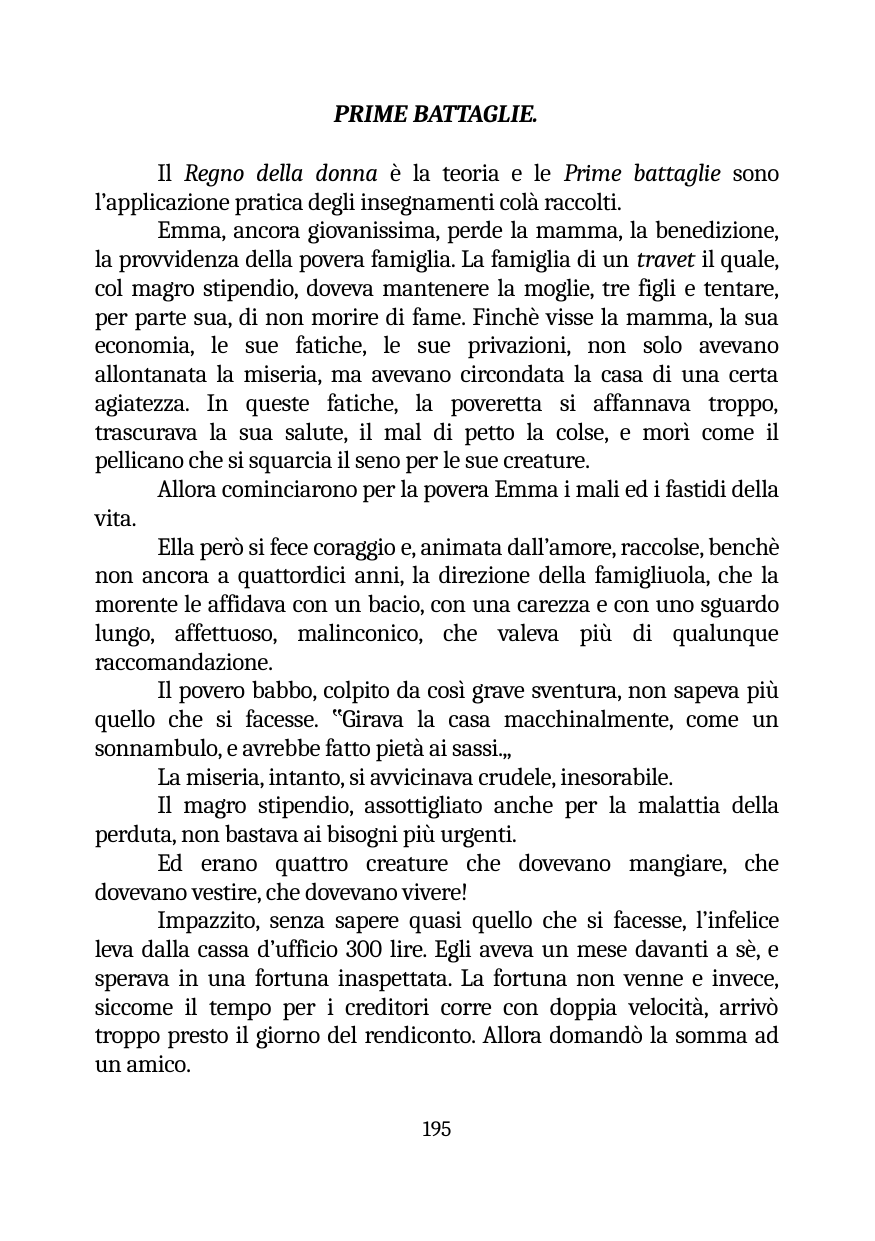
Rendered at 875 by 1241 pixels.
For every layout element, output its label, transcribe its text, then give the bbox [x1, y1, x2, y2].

text Il Regno della donna è la teoria e le Prime battaglie sono l’applicazione pratica degli insegnamenti colà raccolti. [94, 159, 779, 216]
text Il povero babbo, colpito da così grave sventura, non sapeva più quello che si facesse. ‟Girava la casa macchinalmente, come un sonnambulo, e avrebbe fatto pietà ai sassi.„ [94, 676, 779, 762]
text Emma, ancora giovanissima, perde la mamma, la benedizione, la provvidenza della povera famiglia. La famiglia di un travet il quale, col magro stipendio, doveva mantenere la moglie, tre figli e tentare, per parte sua, di non morire di fame. Finchè visse la mamma, la sua economia, le sue fatiche, le sue privazioni, non solo avevano allontanata la miseria, ma avevano circondata la casa di una certa agiatezza. In queste fatiche, la poveretta si affannava troppo, trascurava la sua salute, il mal di petto la colse, e morì come il pellicano che si squarcia il seno per le sue creature. [94, 216, 779, 475]
text Allora cominciarono per la povera Emma i mali ed i fastidi della vita. [94, 475, 779, 532]
text Il magro stipendio, assottigliato anche per la malattia della perduta, non bastava ai bisogni più urgenti. [94, 791, 779, 849]
text Ed erano quattro creature che dovevano mangiare, che dovevano vestire, che dovevano vivere! [94, 849, 779, 906]
text Impazzito, senza sapere quasi quello che si facesse, l’infelice leva dalla cassa d’ufficio 300 lire. Egli aveva un mese davanti a sè, e sperava in una fortuna inaspettata. La fortuna non venne e invece, siccome il tempo per i creditori corre con doppia velocità, arrivò troppo presto il giorno del rendiconto. Allora domandò la somma ad un amico. [94, 906, 779, 1079]
text Ella però si fece coraggio e, animata dall’amore, raccolse, benchè non ancora a quattordici anni, la direzione della famigliuola, che la morente le affidava con un bacio, con una carezza e con uno sguardo lungo, affettuoso, malinconico, che valeva più di qualunque raccomandazione. [94, 532, 779, 676]
text La miseria, intanto, si avvicinava crudele, inesorabile. [94, 762, 779, 791]
subtitle PRIME BATTAGLIE. [94, 100, 779, 129]
